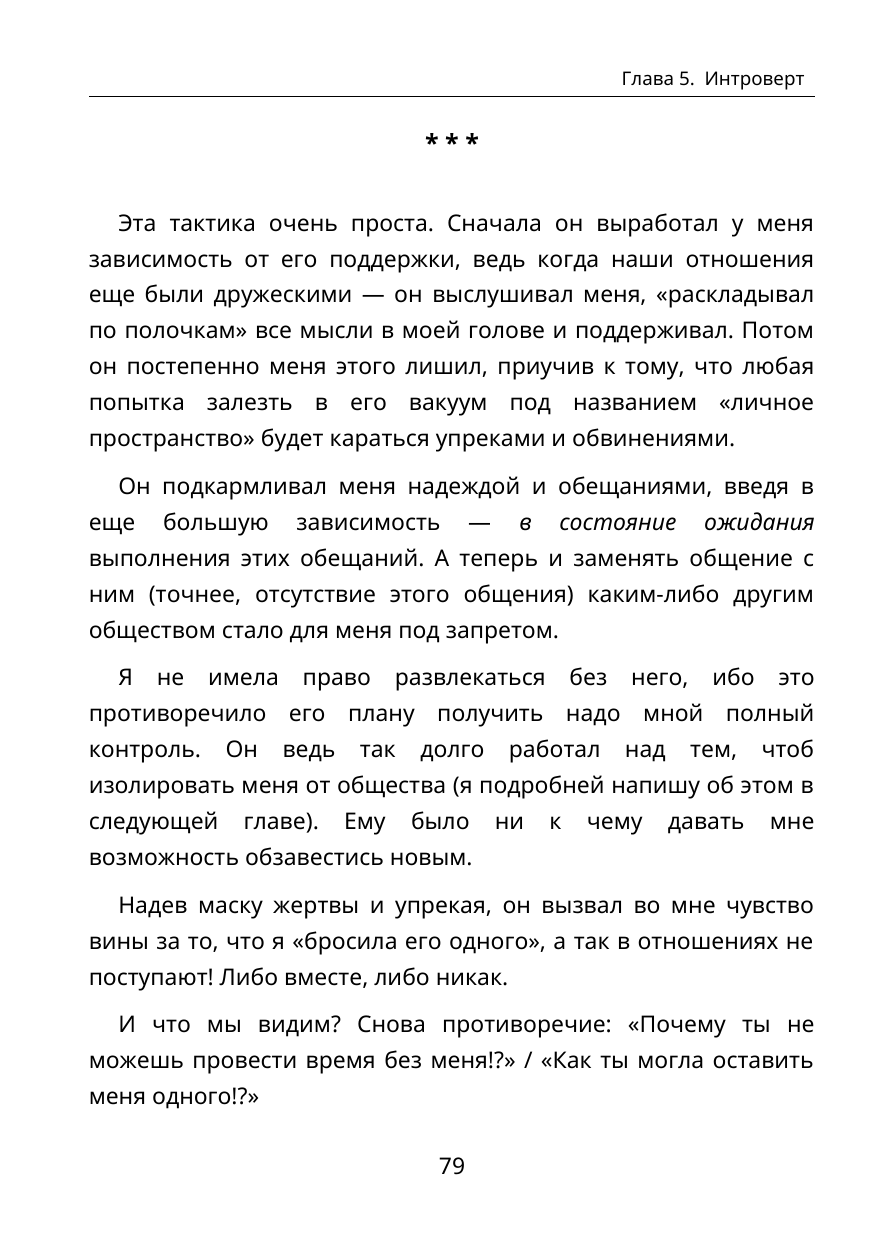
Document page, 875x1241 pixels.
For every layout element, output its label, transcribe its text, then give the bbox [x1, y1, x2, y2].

text Надев маску жертвы и упрекая, он вызвал во мне чувство вины за то, что я «бросила его одного», а так в отношениях не поступают! Либо вместе, либо никак. [88, 889, 815, 992]
text Он подкармливал меня надеждой и обещаниями, введя в еще большую зависимость — в состояние ожидания выполнения этих обещаний. А теперь и заменять общение с ним (точнее, отсутствие этого общения) каким-либо другим обществом стало для меня под запретом. [88, 470, 815, 645]
text Эта тактика очень проста. Сначала он выработал у меня зависимость от его поддержки, ведь когда наши отношения еще были дружескими — он выслушивал меня, «раскладывал по полочкам» все мысли в моей голове и поддерживал. Потом он постепенно меня этого лишил, приучив к тому, что любая попытка залезть в его вакуум под названием «личное пространство» будет караться упреками и обвинениями. [88, 207, 815, 453]
subtitle * * * [88, 126, 815, 160]
text И что мы видим? Снова противоречие: «Почему ты не можешь провести время без меня!?» / «Как ты могла оставить меня одного!?» [88, 1008, 815, 1111]
text Я не имела право развлекаться без него, ибо это противоречило его плану получить надо мной полный контроль. Он ведь так долго работал над тем, чтоб изолировать меня от общества (я подробней напишу об этом в следующей главе). Ему было ни к чему давать мне возможность обзавестись новым. [88, 661, 815, 872]
